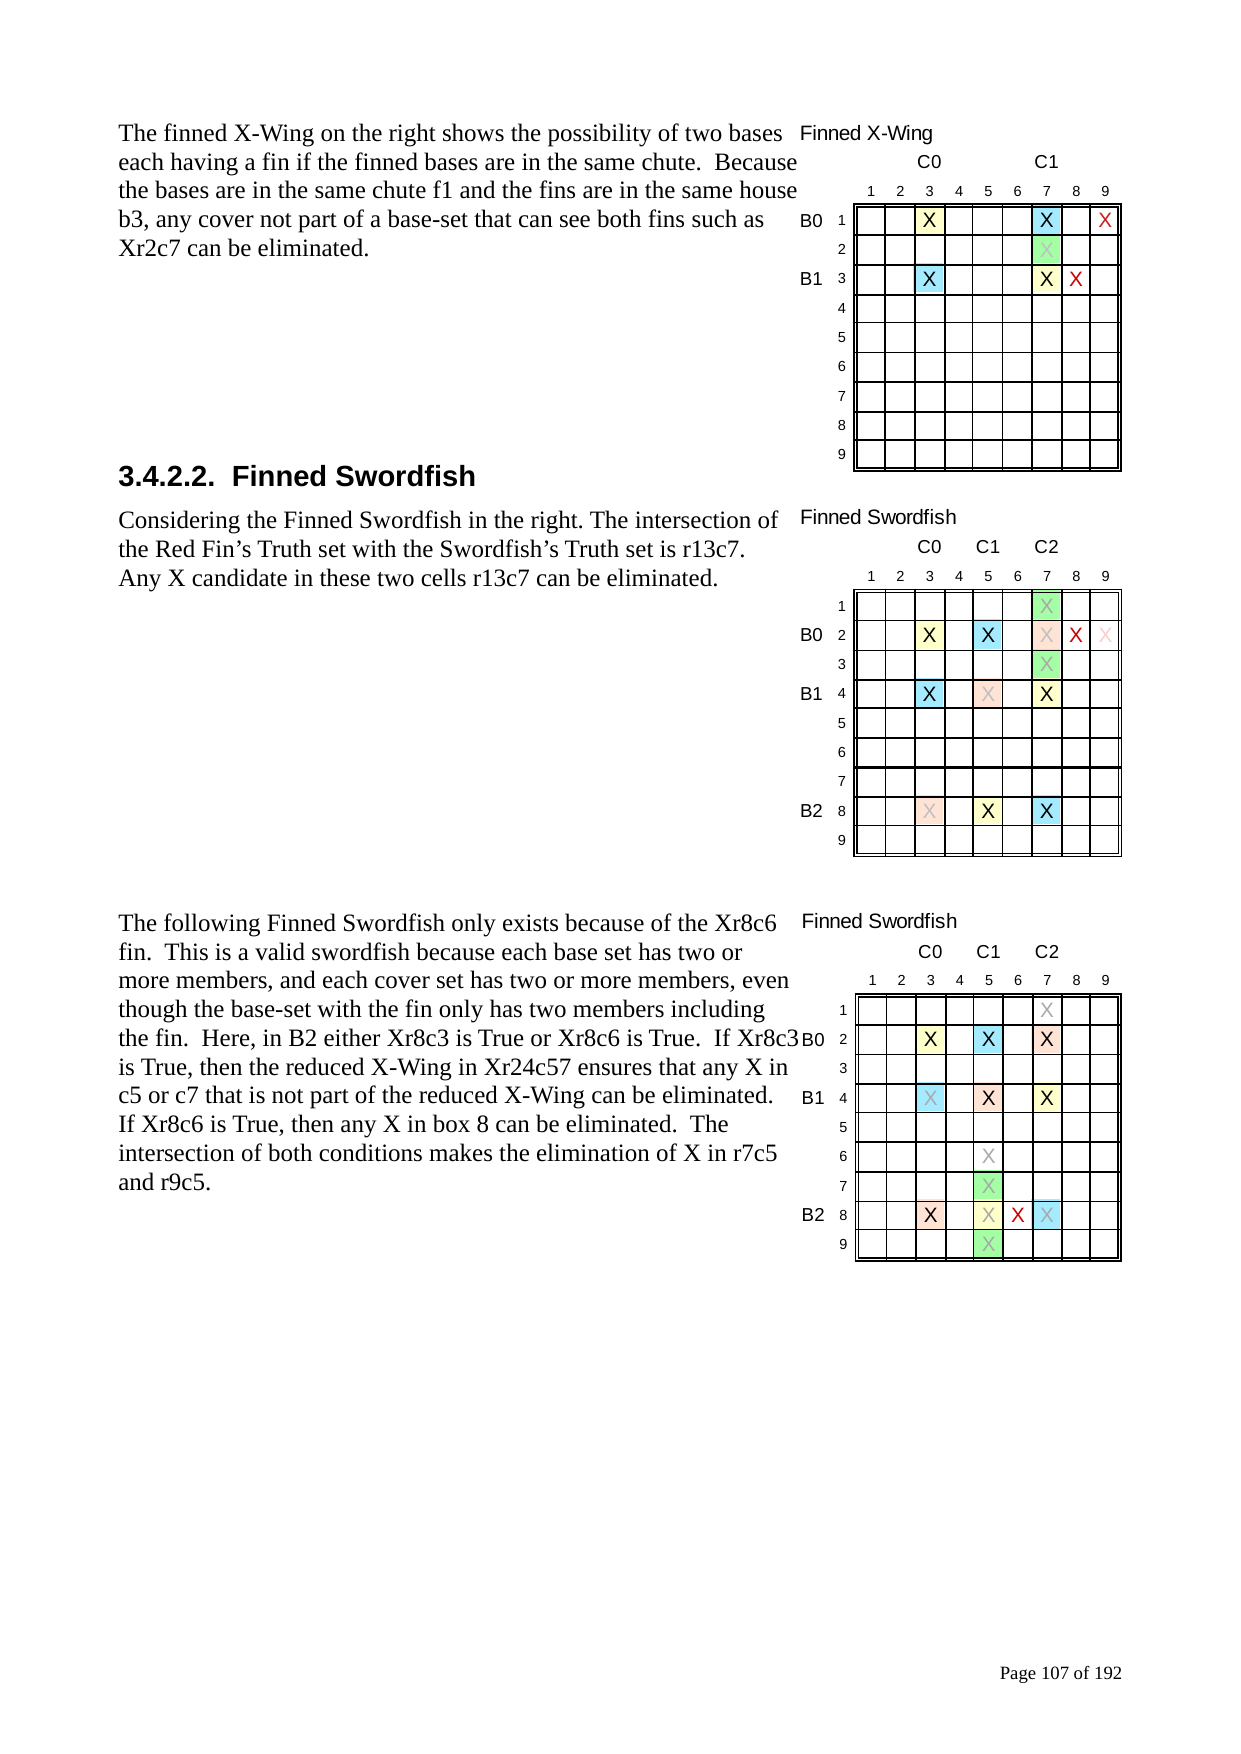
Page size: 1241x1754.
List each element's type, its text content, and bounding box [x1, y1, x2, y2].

text The finned X-Wing on the right shows the possibility of two bases each having a fin if the finned bases are in the same chute. Because the bases are in the same chute f1 and the fins are in the same house b3, any cover not part of a base-set that can see both fins such as Xr2c7 can be eliminated. [118, 118, 1122, 262]
subtitle Finned Swordfish [118, 459, 1122, 493]
text The following Finned Swordfish only exists because of the Xr8c6 fin. This is a valid swordfish because each base set has two or more members, and each cover set has two or more members, even though the base-set with the fin only has two members including the fin. Here, in B2 either Xr8c3 is True or Xr8c6 is True. If Xr8c3 is True, then the reduced X-Wing in Xr24c57 ensures that any X in c5 or c7 that is not part of the reduced X-Wing can be eliminated. If Xr8c6 is True, then any X in box 8 can be eliminated. The intersection of both conditions makes the elimination of X in r7c5 and r9c5. [118, 908, 1122, 1195]
text Considering the Finned Swordfish in the right. The intersection of the Red Fin’s Truth set with the Swordfish’s Truth set is r13c7. Any X candidate in these two cells r13c7 can be eliminated. [118, 505, 1122, 592]
